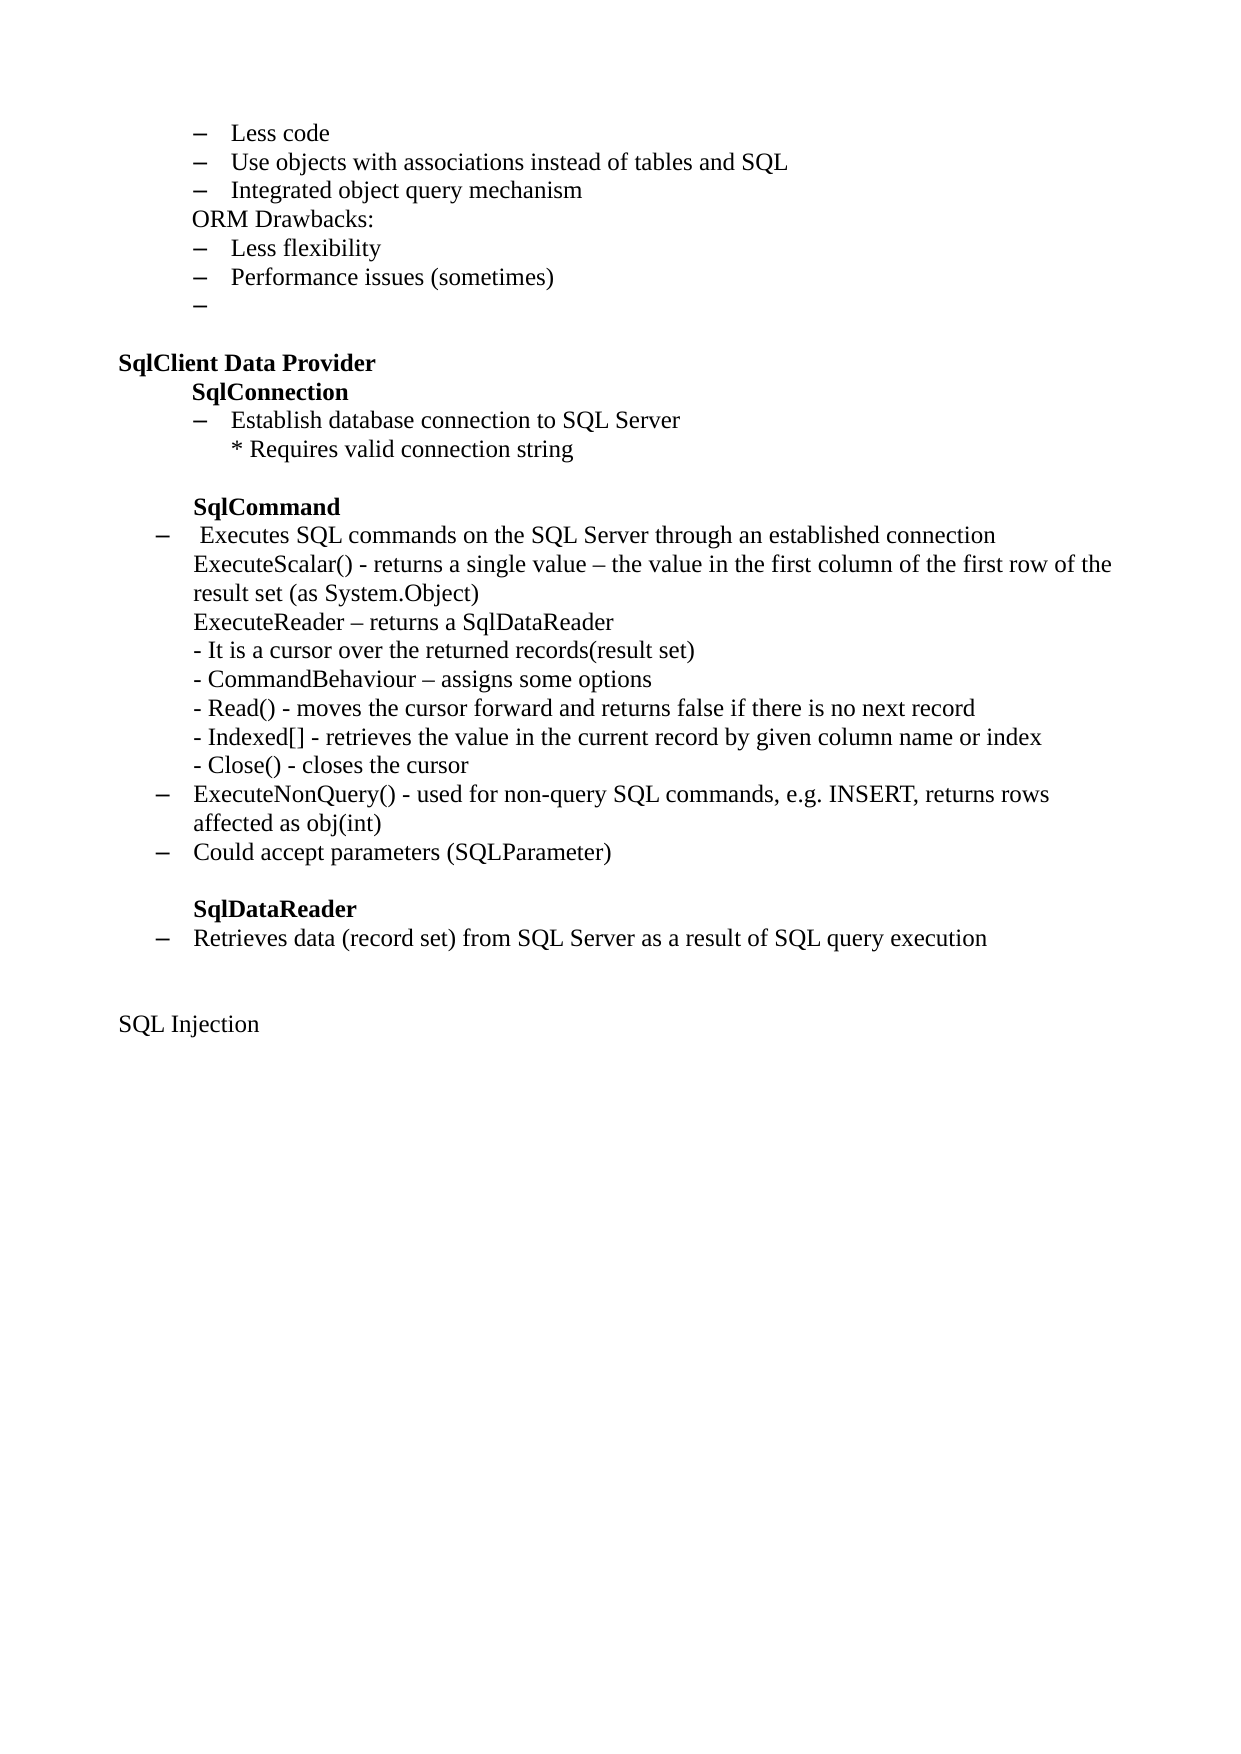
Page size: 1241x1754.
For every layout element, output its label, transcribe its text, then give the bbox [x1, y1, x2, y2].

text SQL Injection [118, 1009, 1122, 1038]
list Less flexibility [193, 233, 1122, 262]
list ExecuteNonQuery() - used for non-query SQL commands, e.g. INSERT, returns rows affected as obj(int) [156, 779, 1122, 837]
list Retrieves data (record set) from SQL Server as a result of SQL query execution [156, 923, 1122, 952]
list Integrated object query mechanism [193, 176, 1122, 204]
list - CommandBehaviour – assigns some options [156, 664, 1122, 693]
list Executes SQL commands on the SQL Server through an established connection [156, 521, 1122, 549]
list Establish database connection to SQL Server [193, 406, 1122, 434]
list Could accept parameters (SQLParameter) [156, 837, 1122, 866]
list * Requires valid connection string [193, 434, 1122, 463]
text ORM Drawbacks: [118, 204, 1122, 233]
list - Read() - moves the cursor forward and returns false if there is no next record [156, 693, 1122, 722]
list ExecuteScalar() - returns a single value – the value in the first column of the first row of the result set (as System.Object) [156, 549, 1122, 607]
list - Indexed[] - retrieves the value in the current record by given column name or index [156, 722, 1122, 751]
list Performance issues (sometimes) [193, 262, 1122, 291]
list Less code [193, 118, 1122, 147]
list - Close() - closes the cursor [156, 751, 1122, 779]
list SqlDataReader [156, 894, 1122, 923]
list - It is a cursor over the returned records(result set) [156, 636, 1122, 664]
text SqlClient Data Provider [118, 348, 1122, 377]
list ExecuteReader – returns a SqlDataReader [156, 607, 1122, 636]
list SqlCommand [156, 492, 1122, 521]
text SqlConnection [118, 377, 1122, 406]
list Use objects with associations instead of tables and SQL [193, 147, 1122, 176]
